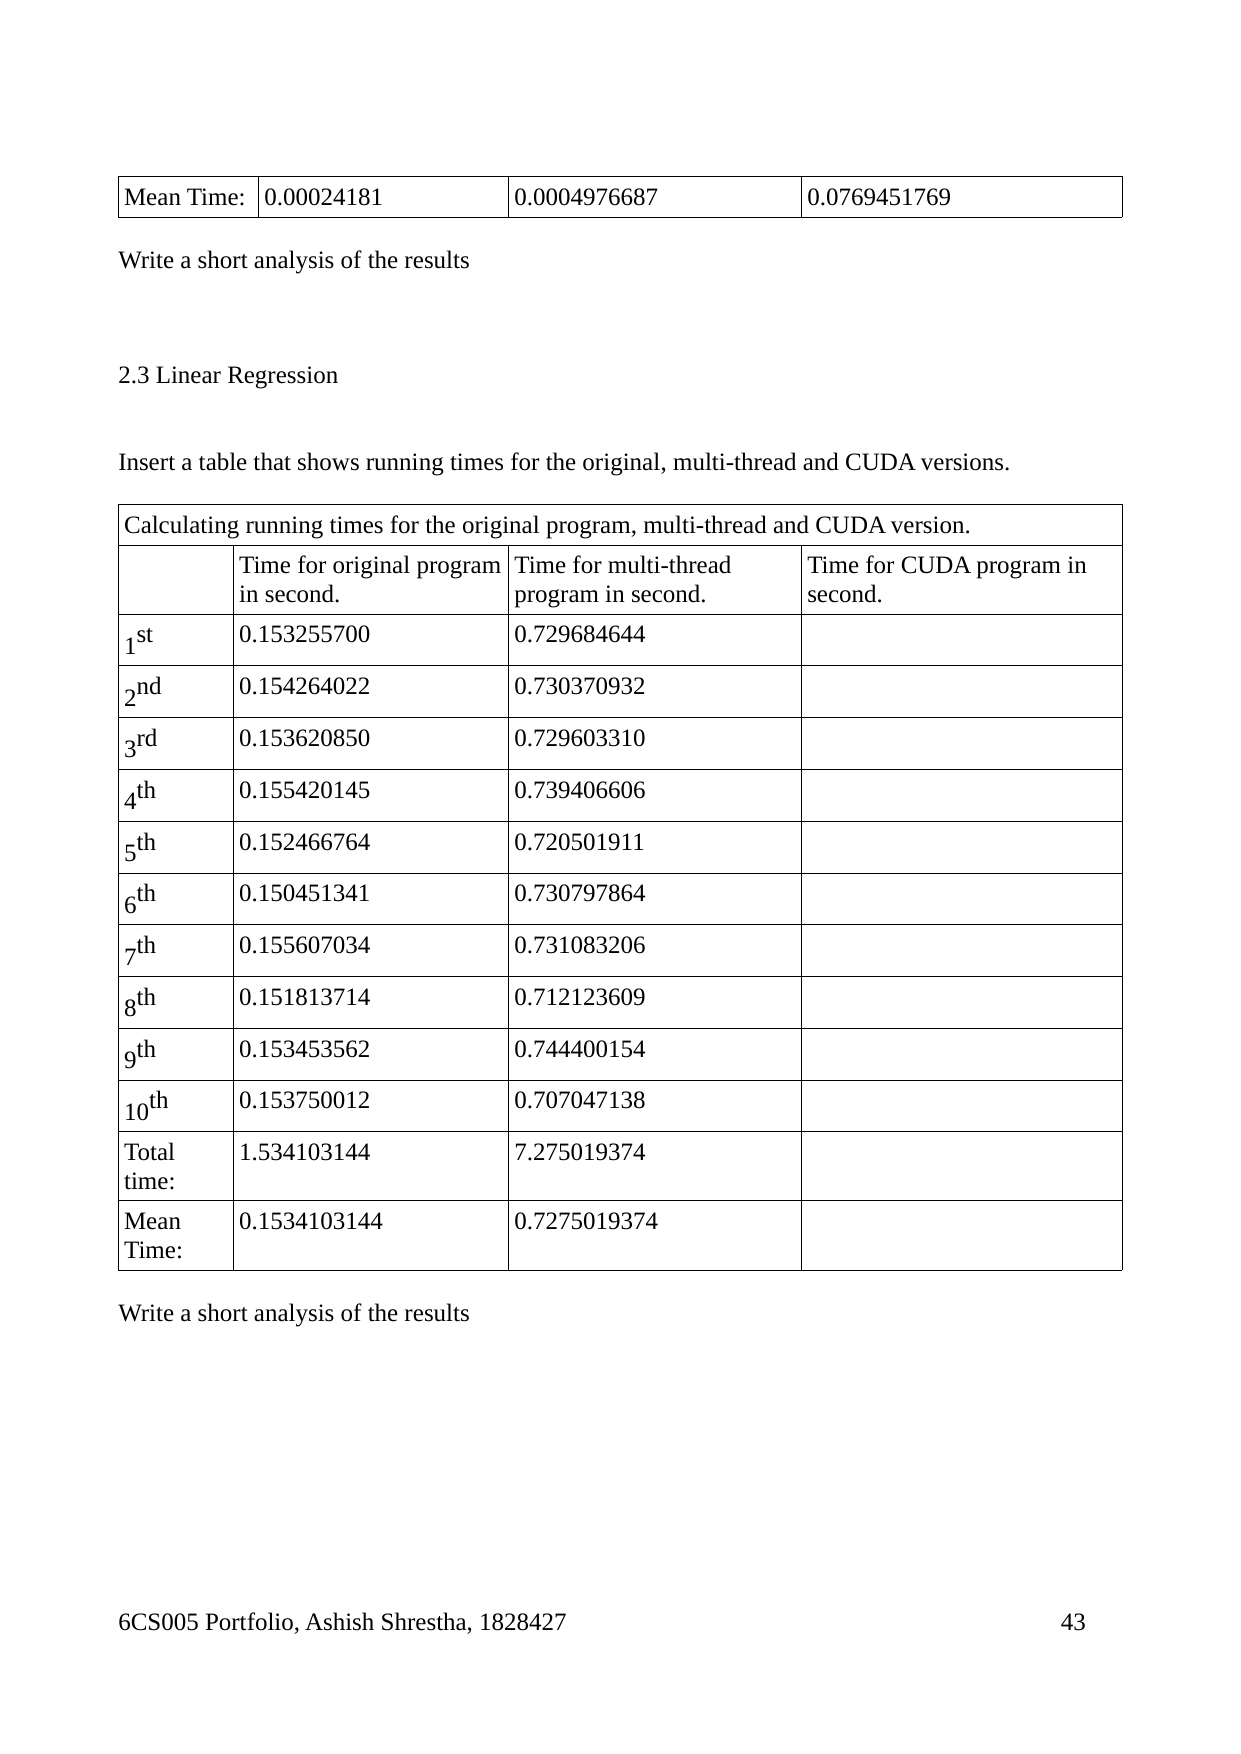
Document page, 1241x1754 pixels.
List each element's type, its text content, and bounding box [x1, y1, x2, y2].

table_cell [802, 925, 1122, 976]
table_cell 0.707047138 [509, 1081, 801, 1131]
table_cell [802, 770, 1122, 821]
table_cell 0.151813714 [234, 977, 508, 1028]
text Write a short analysis of the results [118, 1298, 1122, 1327]
table_cell Time for CUDA program in second. [802, 546, 1122, 614]
table_cell 0.155607034 [234, 925, 508, 976]
table_cell [802, 822, 1122, 872]
table_cell 0.154264022 [234, 666, 508, 717]
table_cell 0.739406606 [509, 770, 801, 821]
table_cell 4th [119, 770, 233, 821]
table_cell 0.153750012 [234, 1081, 508, 1131]
table_cell 0.729603310 [509, 718, 801, 769]
table_cell [802, 977, 1122, 1028]
table_cell 0.153255700 [234, 615, 508, 665]
table_cell 9th [119, 1029, 233, 1079]
table_cell 8th [119, 977, 233, 1028]
table_cell 5th [119, 822, 233, 872]
table_cell 2nd [119, 666, 233, 717]
text Write a short analysis of the results [118, 246, 1122, 274]
table_cell Mean Time: [119, 177, 258, 217]
table_cell 0.152466764 [234, 822, 508, 872]
table_cell 0.7275019374 [509, 1201, 801, 1269]
table_cell 0.720501911 [509, 822, 801, 872]
table_cell 7th [119, 925, 233, 976]
table_cell 0.731083206 [509, 925, 801, 976]
table_cell 0.712123609 [509, 977, 801, 1028]
table_cell 0.730797864 [509, 874, 801, 924]
table_cell 6th [119, 874, 233, 924]
table_cell [802, 874, 1122, 924]
table_cell 10th [119, 1081, 233, 1131]
table_cell [802, 666, 1122, 717]
text 2.3 Linear Regression [118, 361, 1122, 389]
table_cell Time for original program in second. [234, 546, 508, 614]
table_header Calculating running times for the original program, multi-thread and CUDA version. [119, 505, 1122, 544]
table_cell 0.0004976687 [509, 177, 801, 217]
table_cell 0.1534103144 [234, 1201, 508, 1269]
table_cell 0.729684644 [509, 615, 801, 665]
table_cell 0.730370932 [509, 666, 801, 717]
table_cell [802, 1201, 1122, 1269]
table_cell 1st [119, 615, 233, 665]
table_cell [802, 1132, 1122, 1200]
table_cell [802, 615, 1122, 665]
table_cell 0.00024181 [259, 177, 508, 217]
table_cell [802, 1081, 1122, 1131]
table_cell 0.0769451769 [802, 177, 1122, 217]
table_cell Time for multi-thread program in second. [509, 546, 801, 614]
table_cell 7.275019374 [509, 1132, 801, 1200]
table_cell 0.744400154 [509, 1029, 801, 1079]
table_cell Mean Time: [119, 1201, 233, 1269]
table_cell 3rd [119, 718, 233, 769]
table_cell Total time: [119, 1132, 233, 1200]
table_cell 1.534103144 [234, 1132, 508, 1200]
table_cell 0.155420145 [234, 770, 508, 821]
table_cell [802, 718, 1122, 769]
table_cell [802, 1029, 1122, 1079]
table_cell [119, 546, 233, 614]
text Insert a table that shows running times for the original, multi-thread and CUDA versions. [118, 447, 1122, 476]
table_cell 0.150451341 [234, 874, 508, 924]
table_cell 0.153620850 [234, 718, 508, 769]
table_cell 0.153453562 [234, 1029, 508, 1079]
